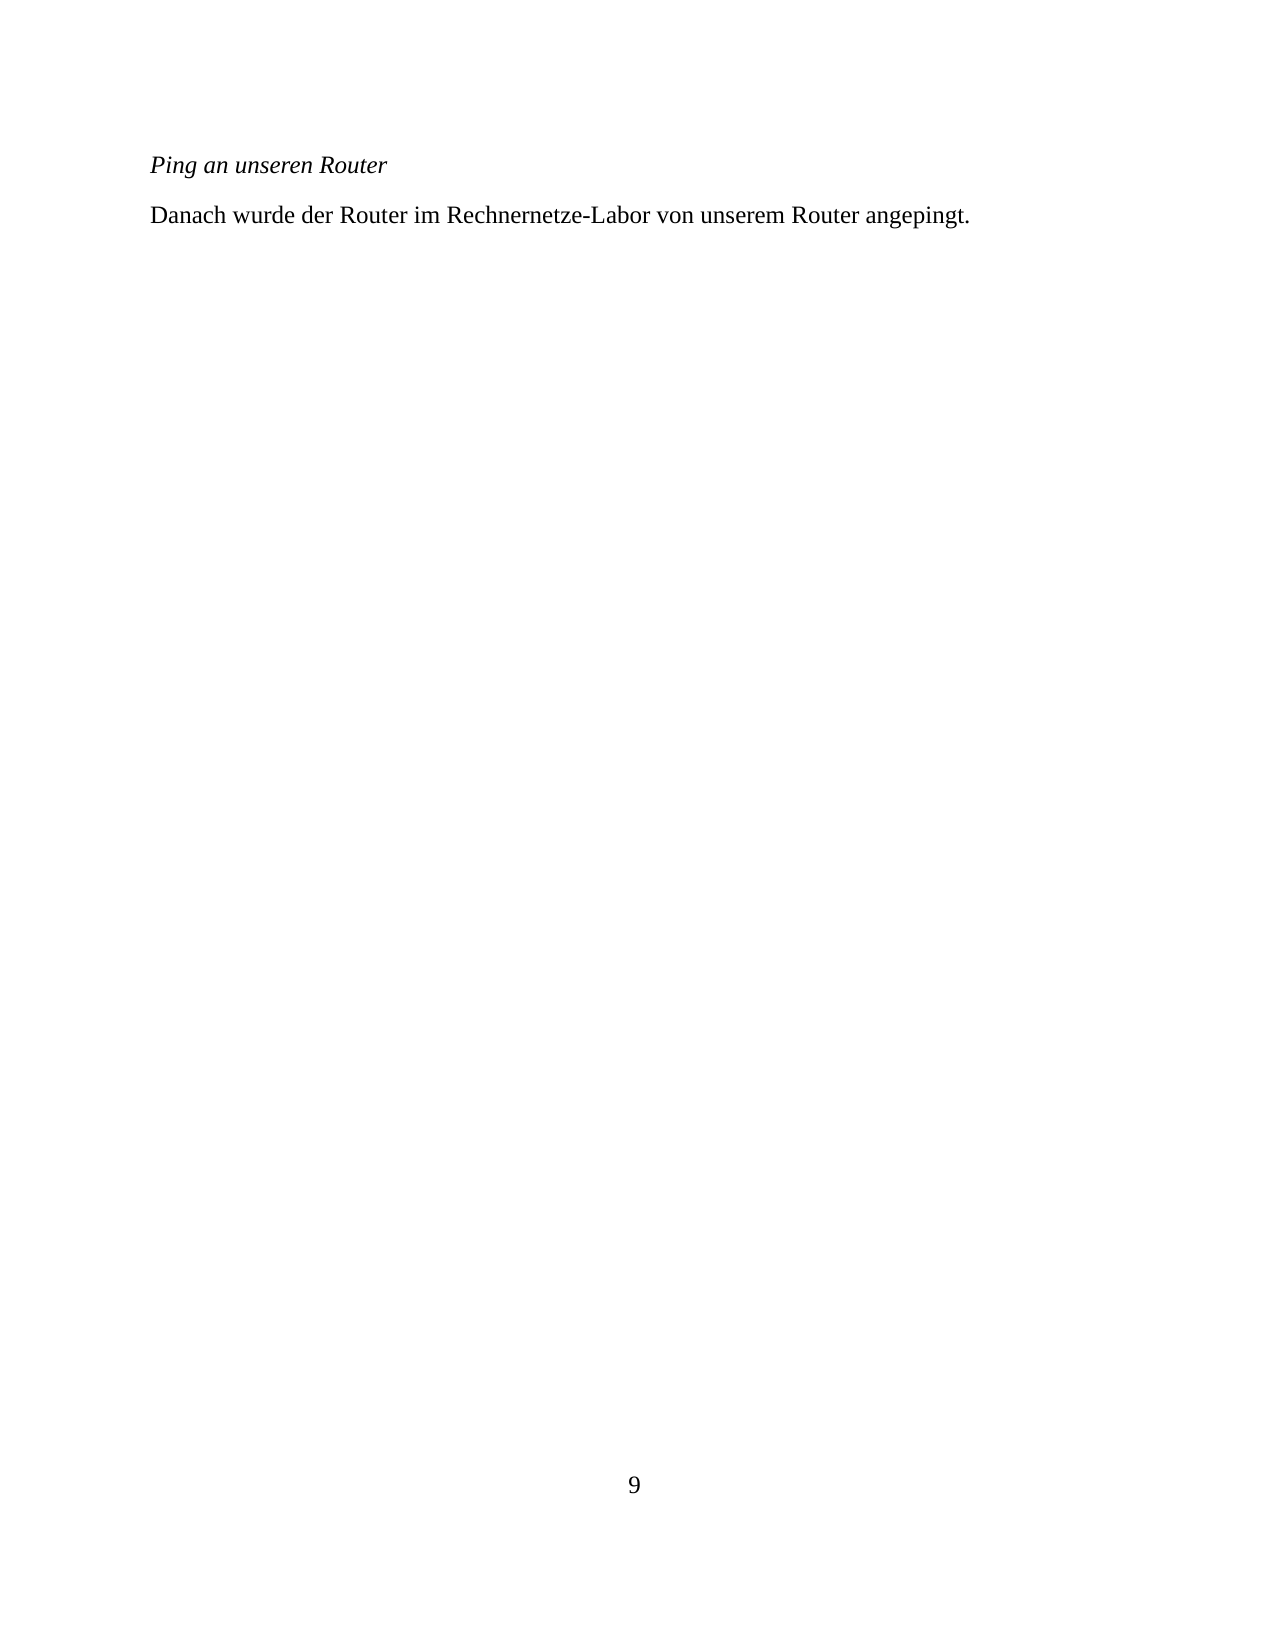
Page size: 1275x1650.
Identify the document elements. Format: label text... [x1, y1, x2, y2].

text Danach wurde der Router im Rechnernetze-Labor von unserem Router angepingt. [150, 200, 1125, 229]
text Ping an unseren Router [150, 150, 1125, 179]
